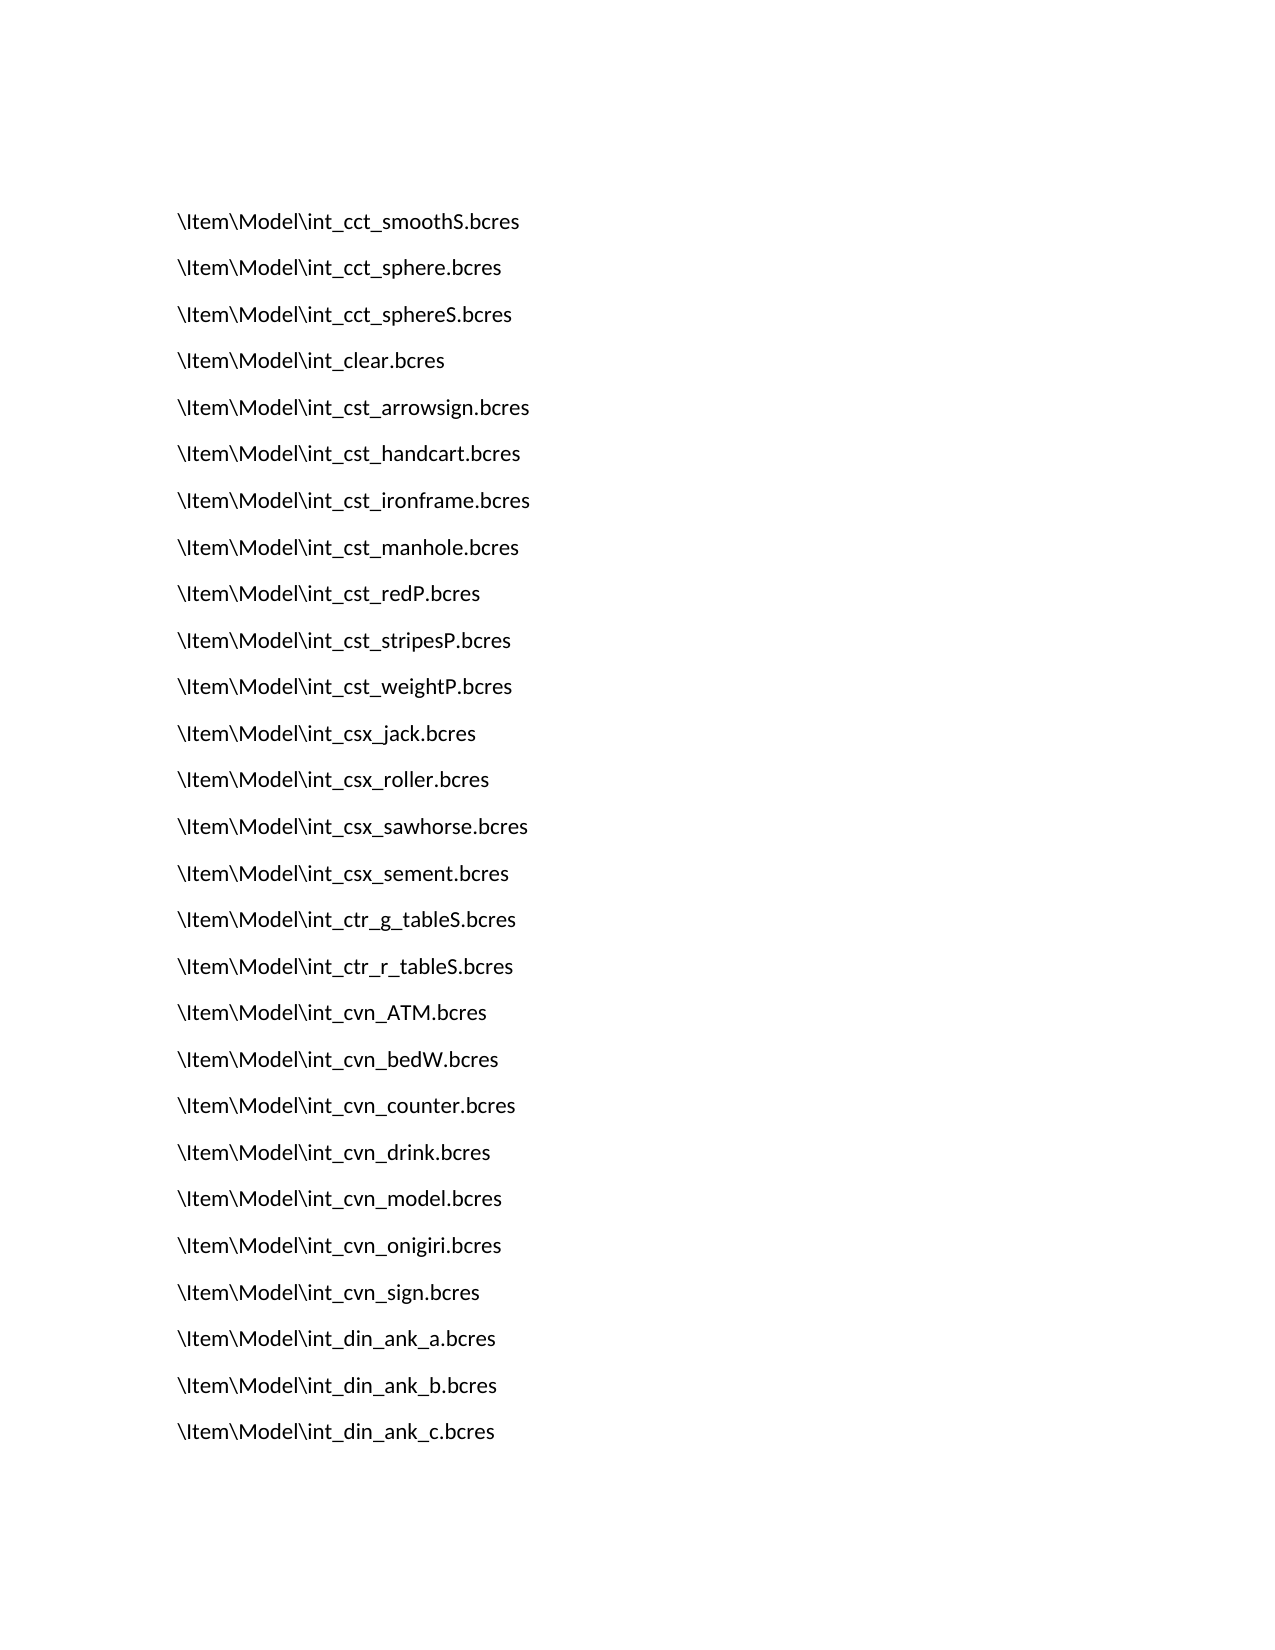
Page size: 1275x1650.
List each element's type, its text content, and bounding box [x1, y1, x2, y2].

text \Item\Model\int_cvn_model.bcres [177, 1184, 1098, 1213]
text \Item\Model\int_cct_sphereS.bcres [177, 300, 1098, 328]
text \Item\Model\int_csx_sawhorse.bcres [177, 812, 1098, 840]
text \Item\Model\int_cvn_ATM.bcres [177, 998, 1098, 1026]
text \Item\Model\int_cst_arrowsign.bcres [177, 393, 1098, 421]
text \Item\Model\int_ctr_g_tableS.bcres [177, 905, 1098, 933]
text \Item\Model\int_cvn_bedW.bcres [177, 1045, 1098, 1073]
text \Item\Model\int_din_ank_a.bcres [177, 1324, 1098, 1352]
text \Item\Model\int_cvn_counter.bcres [177, 1091, 1098, 1119]
text \Item\Model\int_cvn_sign.bcres [177, 1278, 1098, 1306]
text \Item\Model\int_cst_manhole.bcres [177, 533, 1098, 561]
text \Item\Model\int_ctr_r_tableS.bcres [177, 952, 1098, 980]
text \Item\Model\int_cst_ironframe.bcres [177, 486, 1098, 514]
text \Item\Model\int_csx_sement.bcres [177, 859, 1098, 887]
text \Item\Model\int_csx_jack.bcres [177, 719, 1098, 747]
text \Item\Model\int_cst_stripesP.bcres [177, 626, 1098, 654]
text \Item\Model\int_cst_weightP.bcres [177, 672, 1098, 700]
text \Item\Model\int_cvn_onigiri.bcres [177, 1231, 1098, 1259]
text \Item\Model\int_cct_sphere.bcres [177, 253, 1098, 281]
text \Item\Model\int_csx_roller.bcres [177, 766, 1098, 793]
text \Item\Model\int_din_ank_c.bcres [177, 1417, 1098, 1445]
text \Item\Model\int_clear.bcres [177, 346, 1098, 374]
text \Item\Model\int_cst_handcart.bcres [177, 439, 1098, 468]
text \Item\Model\int_din_ank_b.bcres [177, 1371, 1098, 1399]
text \Item\Model\int_cst_redP.bcres [177, 579, 1098, 607]
text \Item\Model\int_cvn_drink.bcres [177, 1138, 1098, 1166]
text \Item\Model\int_cct_smoothS.bcres [177, 207, 1098, 235]
